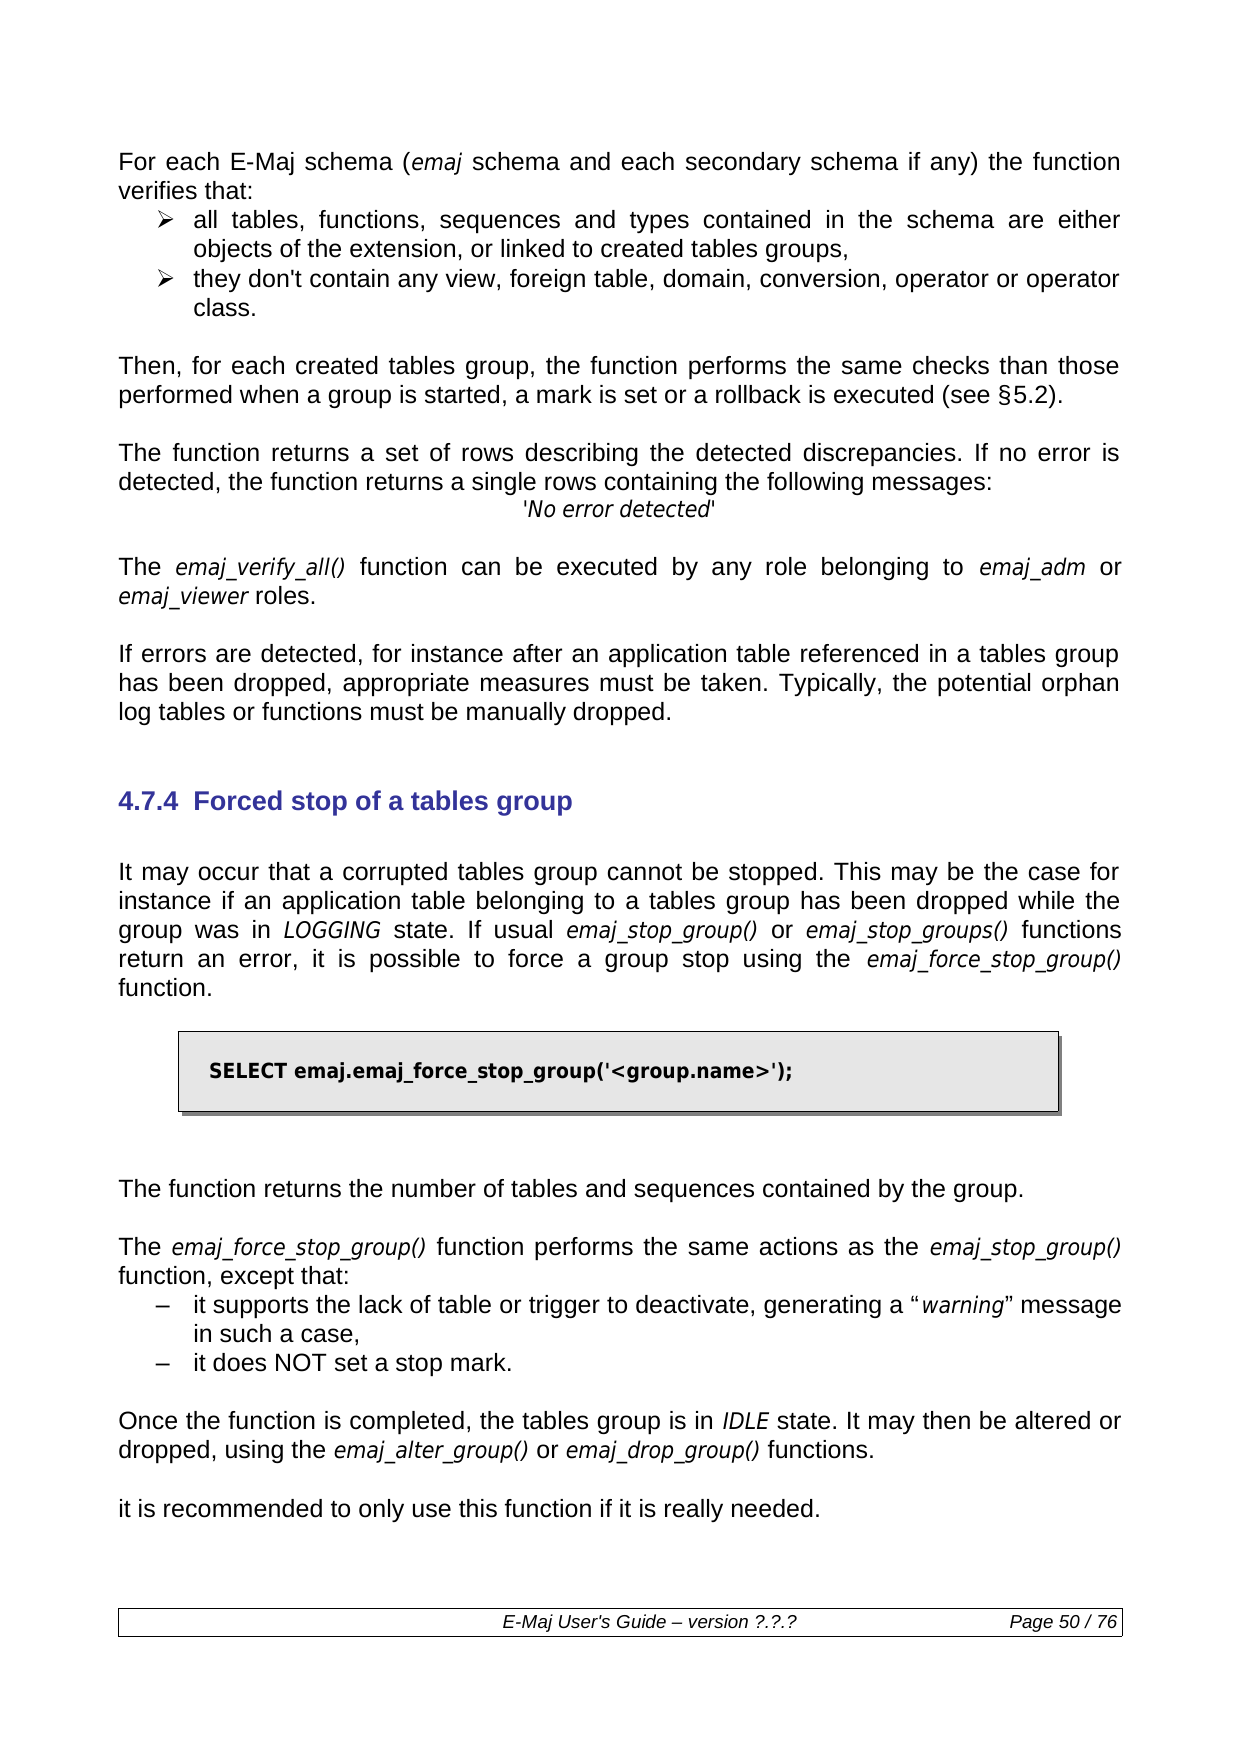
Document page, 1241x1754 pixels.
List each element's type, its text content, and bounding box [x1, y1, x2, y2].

text The emaj_verify_all() function can be executed by any role belonging to emaj_adm or emaj_viewer roles. [118, 552, 1122, 610]
text It may occur that a corrupted tables group cannot be stopped. This may be the case for instance if an application table belonging to a tables group has been dropped while the group was in LOGGING state. If usual emaj_stop_group() or emaj_stop_groups() functions return an error, it is possible to force a group stop using the emaj_force_stop_group() function. [118, 857, 1122, 1002]
text Then, for each created tables group, the function performs the same checks than those performed when a group is started, a mark is set or a rollback is executed (see §5.2). [118, 351, 1122, 409]
text If errors are detected, for instance after an application table referenced in a tables group has been dropped, appropriate measures must be taken. Typically, the potential orphan log tables or functions must be manually dropped. [118, 639, 1122, 726]
text The emaj_force_stop_group() function performs the same actions as the emaj_stop_group() function, except that: [118, 1232, 1122, 1290]
text SELECT emaj.emaj_force_stop_group('<group.name>'); [179, 1056, 1058, 1080]
list they don't contain any view, foreign table, domain, conversion, operator or operator class. [156, 263, 1122, 322]
text The function returns a set of rows describing the detected discrepancies. If no error is detected, the function returns a single rows containing the following messages: [118, 438, 1122, 496]
list all tables, functions, sequences and types contained in the schema are either objects of the extension, or linked to created tables groups, [156, 205, 1122, 263]
list it supports the lack of table or trigger to deactivate, generating a “warning” message in such a case, [156, 1290, 1122, 1348]
text The function returns the number of tables and sequences contained by the group. [118, 1174, 1122, 1203]
text For each E-Maj schema (emaj schema and each secondary schema if any) the function verifies that: [118, 147, 1122, 205]
text Once the function is completed, the tables group is in IDLE state. It may then be altered or dropped, using the emaj_alter_group() or emaj_drop_group() functions. [118, 1406, 1122, 1464]
text 'No error detected' [118, 496, 1122, 523]
text it is recommended to only use this function if it is really needed. [118, 1493, 1122, 1522]
list it does NOT set a stop mark. [156, 1348, 1122, 1377]
subtitle Forced stop of a tables group [118, 784, 1122, 816]
